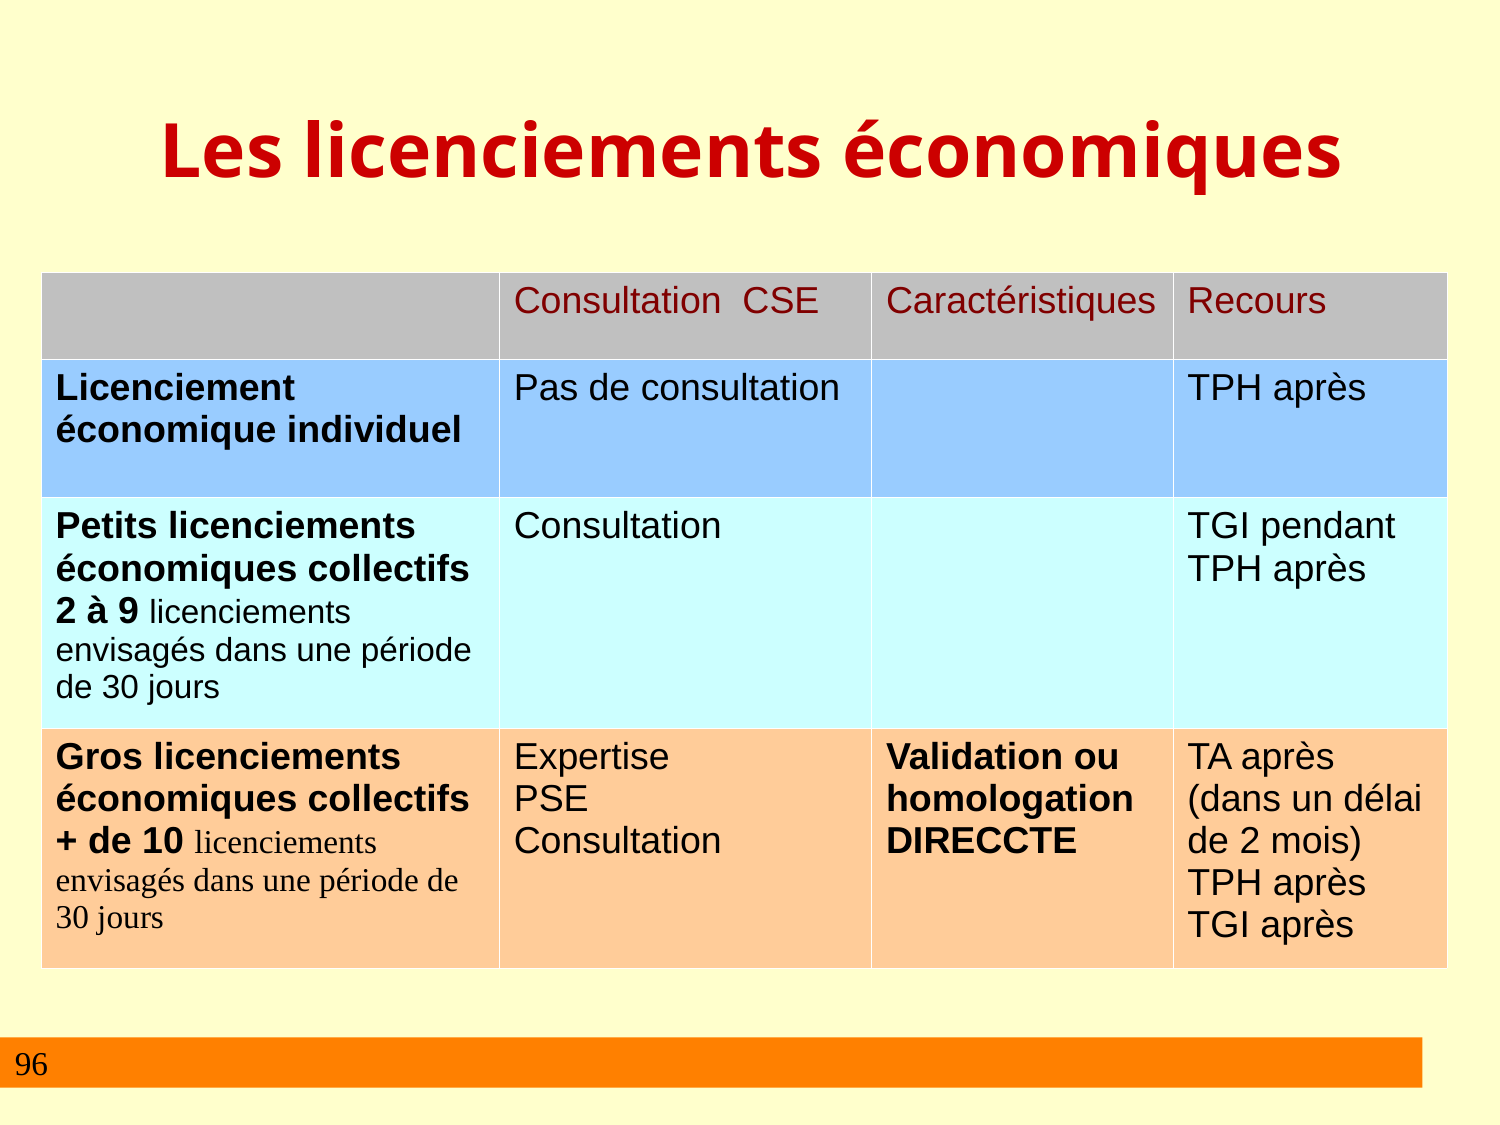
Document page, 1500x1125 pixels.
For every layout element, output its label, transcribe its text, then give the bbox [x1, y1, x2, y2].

table_cell Gros licenciements économiques collectifs + de 10 licenciements envisagés dans une période de 30 jours [42, 729, 499, 968]
table_cell TPH après [1174, 360, 1447, 497]
table_header Recours [1174, 273, 1447, 359]
table_cell TGI pendant TPH après [1174, 498, 1447, 728]
table_cell Petits licenciements économiques collectifs 2 à 9 licenciements envisagés dans une période de 30 jours [42, 498, 499, 728]
table_header [42, 273, 499, 359]
table_cell Pas de consultation [500, 360, 871, 497]
table_cell [872, 498, 1173, 728]
table_cell Validation ou homologation DIRECCTE [872, 729, 1173, 968]
text_box [0, 1037, 1423, 1088]
table_header Caractéristiques [872, 273, 1173, 359]
table_cell TA après (dans un délai de 2 mois) TPH après TGI après [1174, 729, 1447, 968]
title Les licenciements économiques [36, 65, 1466, 246]
table_cell Expertise PSE Consultation [500, 729, 871, 968]
table_cell Licenciement économique individuel [42, 360, 499, 497]
table_cell Consultation [500, 498, 871, 728]
table_header Consultation CSE [500, 273, 871, 359]
table_cell [872, 360, 1173, 497]
